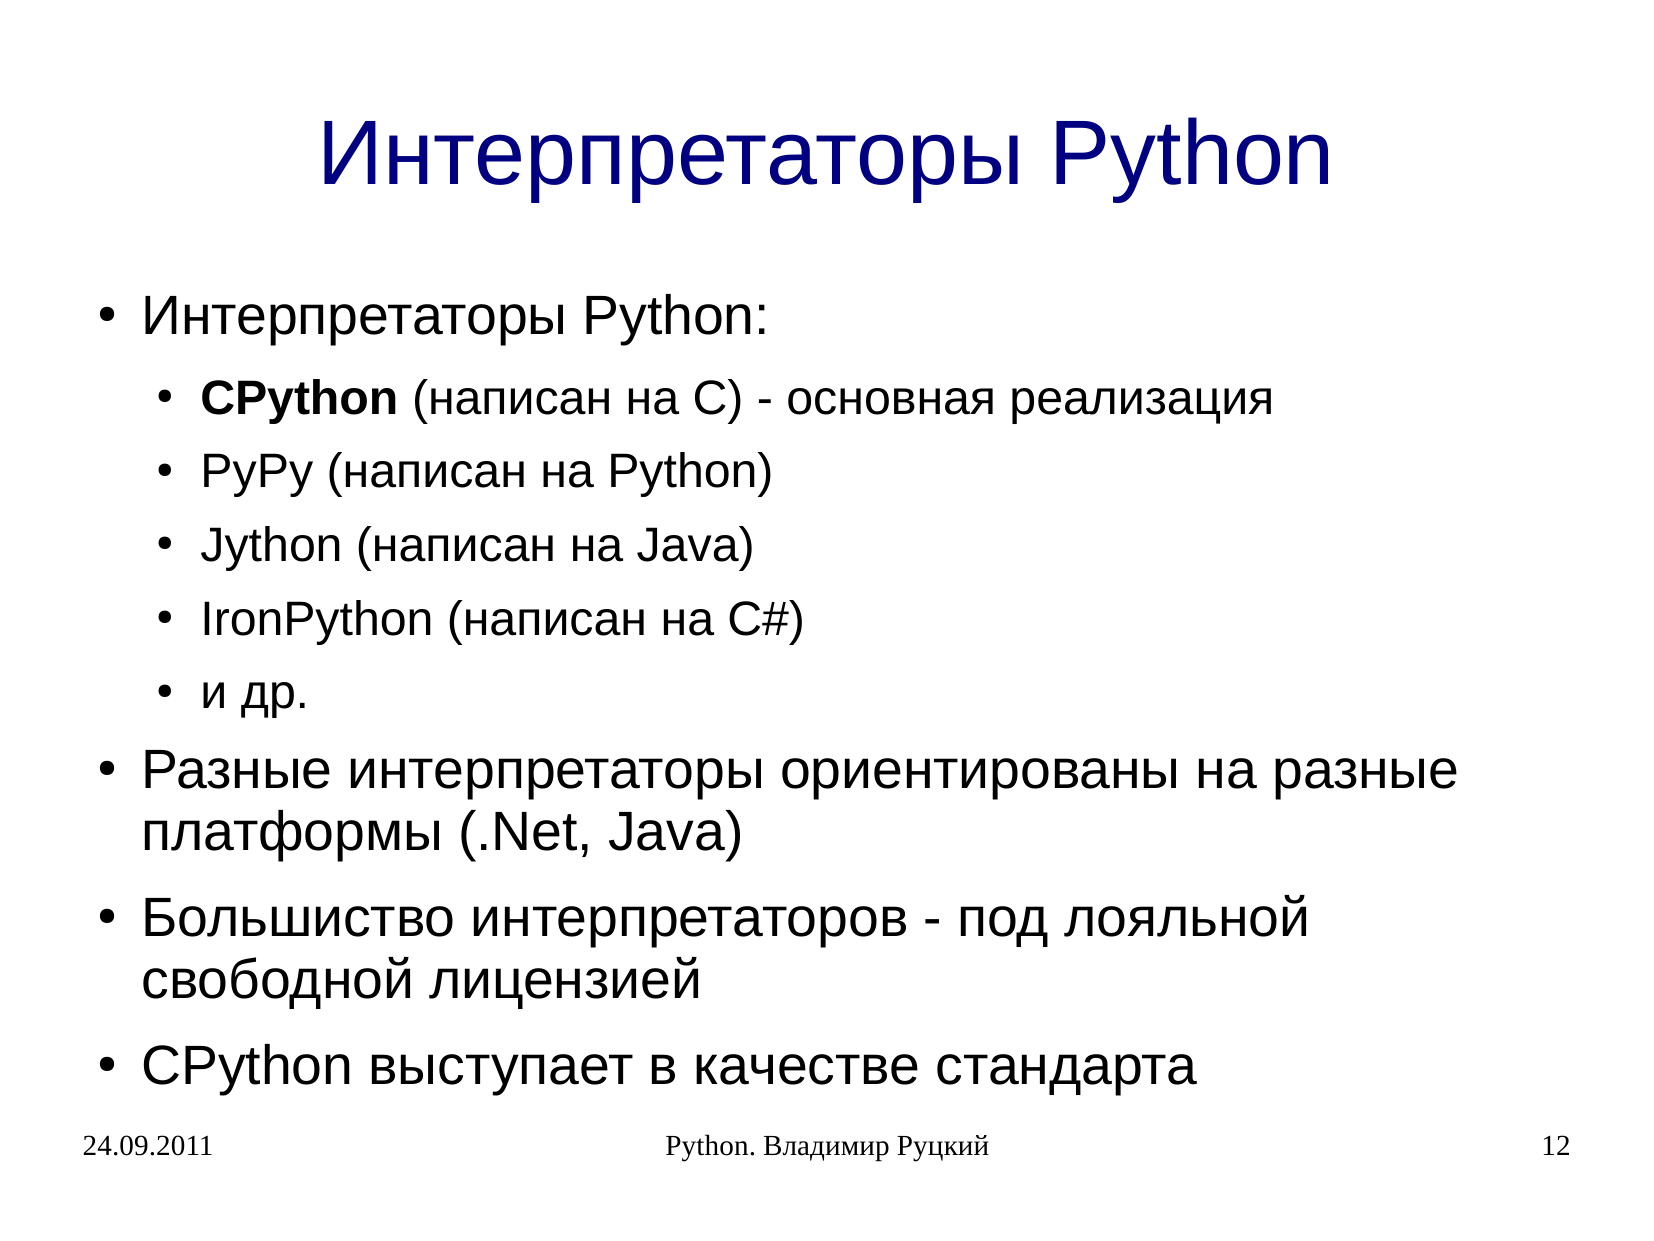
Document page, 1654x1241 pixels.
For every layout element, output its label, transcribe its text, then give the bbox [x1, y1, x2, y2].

title Интерпретаторы Python [82, 49, 1571, 257]
list Интерпретаторы Python: CPython (написан на C) - основная реализация PyPy (написан на Python) Jython (написан на Java) IronPython (написан на C#) и др. Разные интерпретаторы ориентированы на разные платформы (.Net, Java) Большиство интерпретаторов - под лояльной свободной лицензией CPython выступает в качестве стандарта [82, 284, 1571, 1103]
